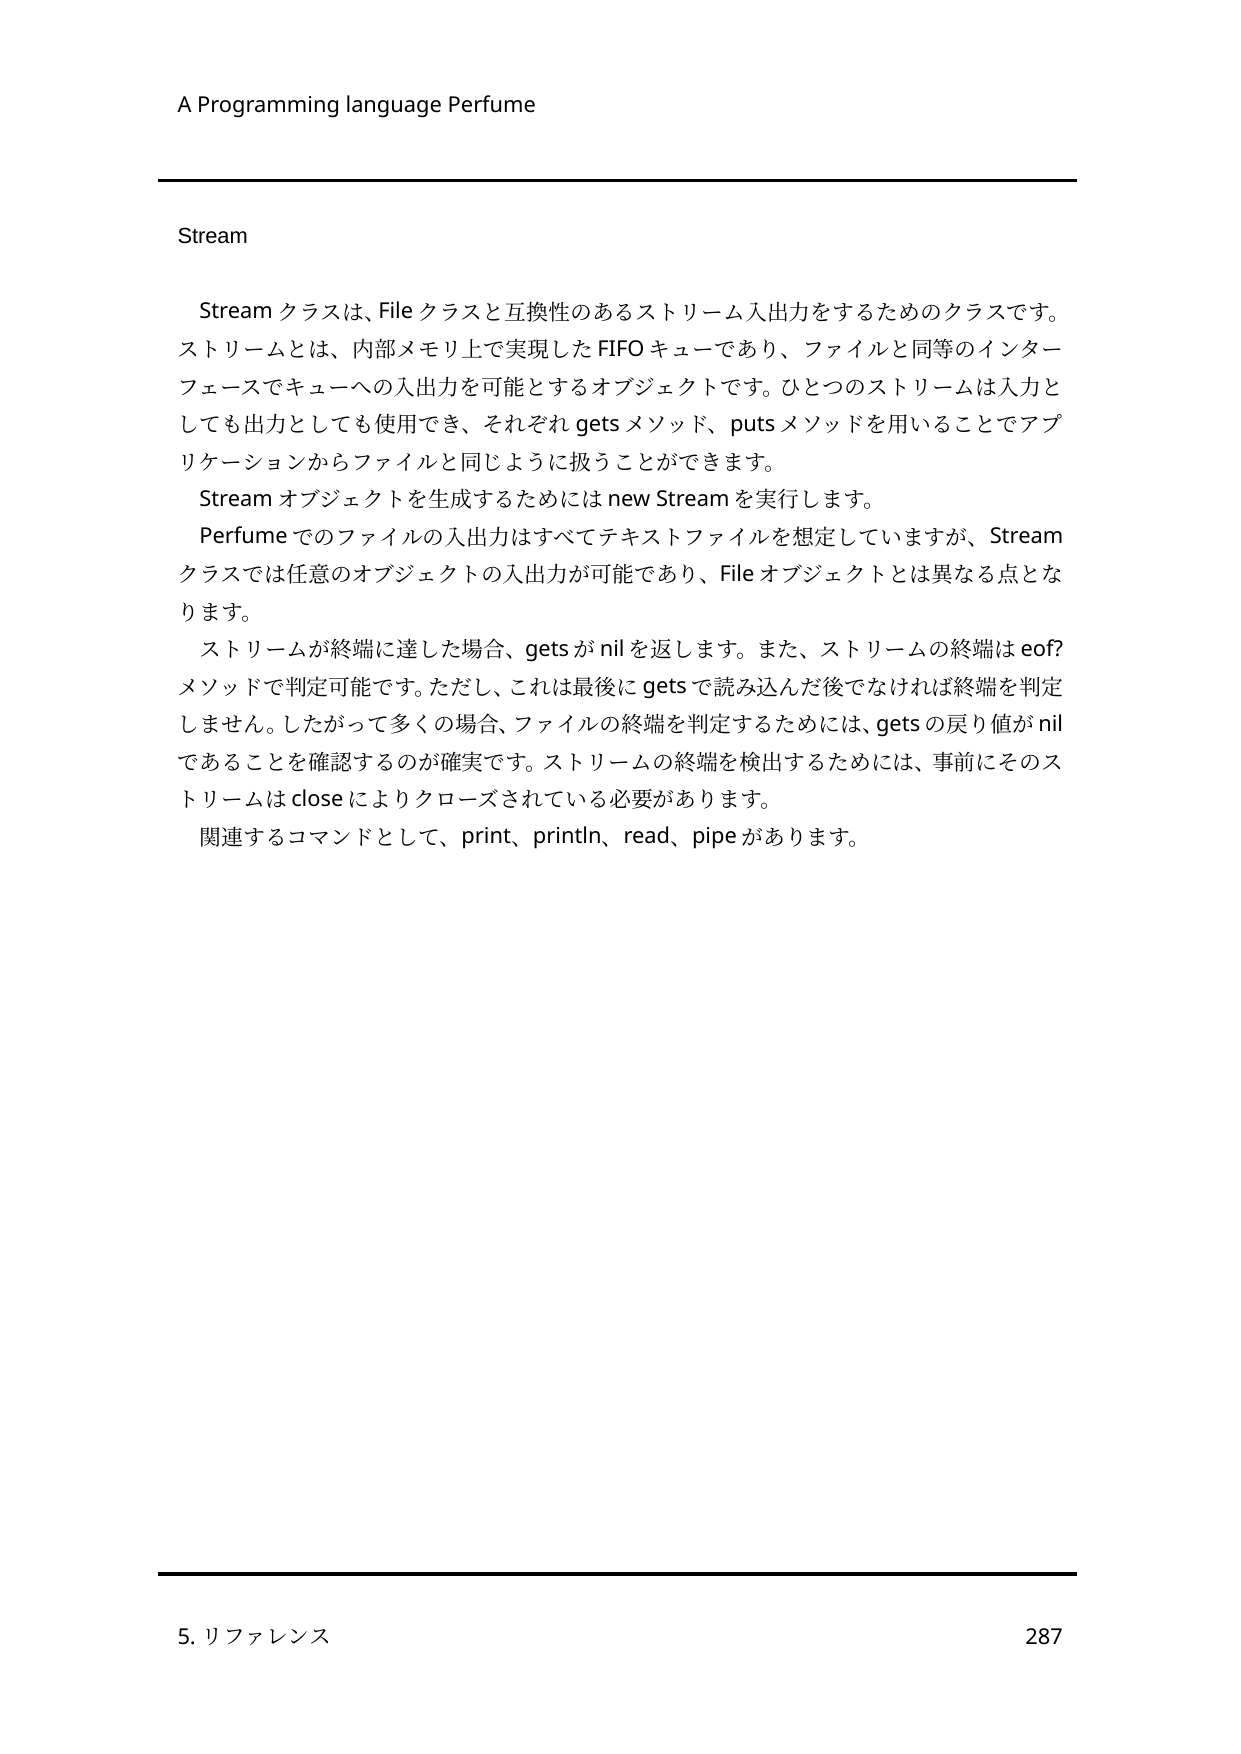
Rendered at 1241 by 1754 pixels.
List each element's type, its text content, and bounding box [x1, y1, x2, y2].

text ストリームが終端に達した場合、getsがnilを返します。また、ストリームの終端はeof? メソッドで判定可能です。ただし、これは最後にgetsで読み込んだ後でなければ終端を判定しません。したがって多くの場合、ファイルの終端を判定するためには、getsの戻り値がnilであることを確認するのが確実です。ストリームの終端を検出するためには、事前にそのストリームはcloseによりクローズされている必要があります。 [177, 629, 1063, 817]
text Perfumeでのファイルの入出力はすべてテキストファイルを想定していますが、Streamクラスでは任意のオブジェクトの入出力が可能であり、Fileオブジェクトとは異なる点となります。 [177, 517, 1063, 629]
text 関連するコマンドとして、print、println、read、pipeがあります。 [177, 817, 1063, 854]
text Streamクラスは、Fileクラスと互換性のあるストリーム入出力をするためのクラスです。ストリームとは、内部メモリ上で実現したFIFOキューであり、ファイルと同等のインターフェースでキューへの入出力を可能とするオブジェクトです。ひとつのストリームは入力としても出力としても使用でき、それぞれgetsメソッド、putsメソッドを用いることでアプリケーションからファイルと同じように扱うことができます。 [177, 292, 1063, 479]
text Streamオブジェクトを生成するためにはnew Streamを実行します。 [177, 479, 1063, 517]
subtitle Stream [177, 217, 1063, 254]
